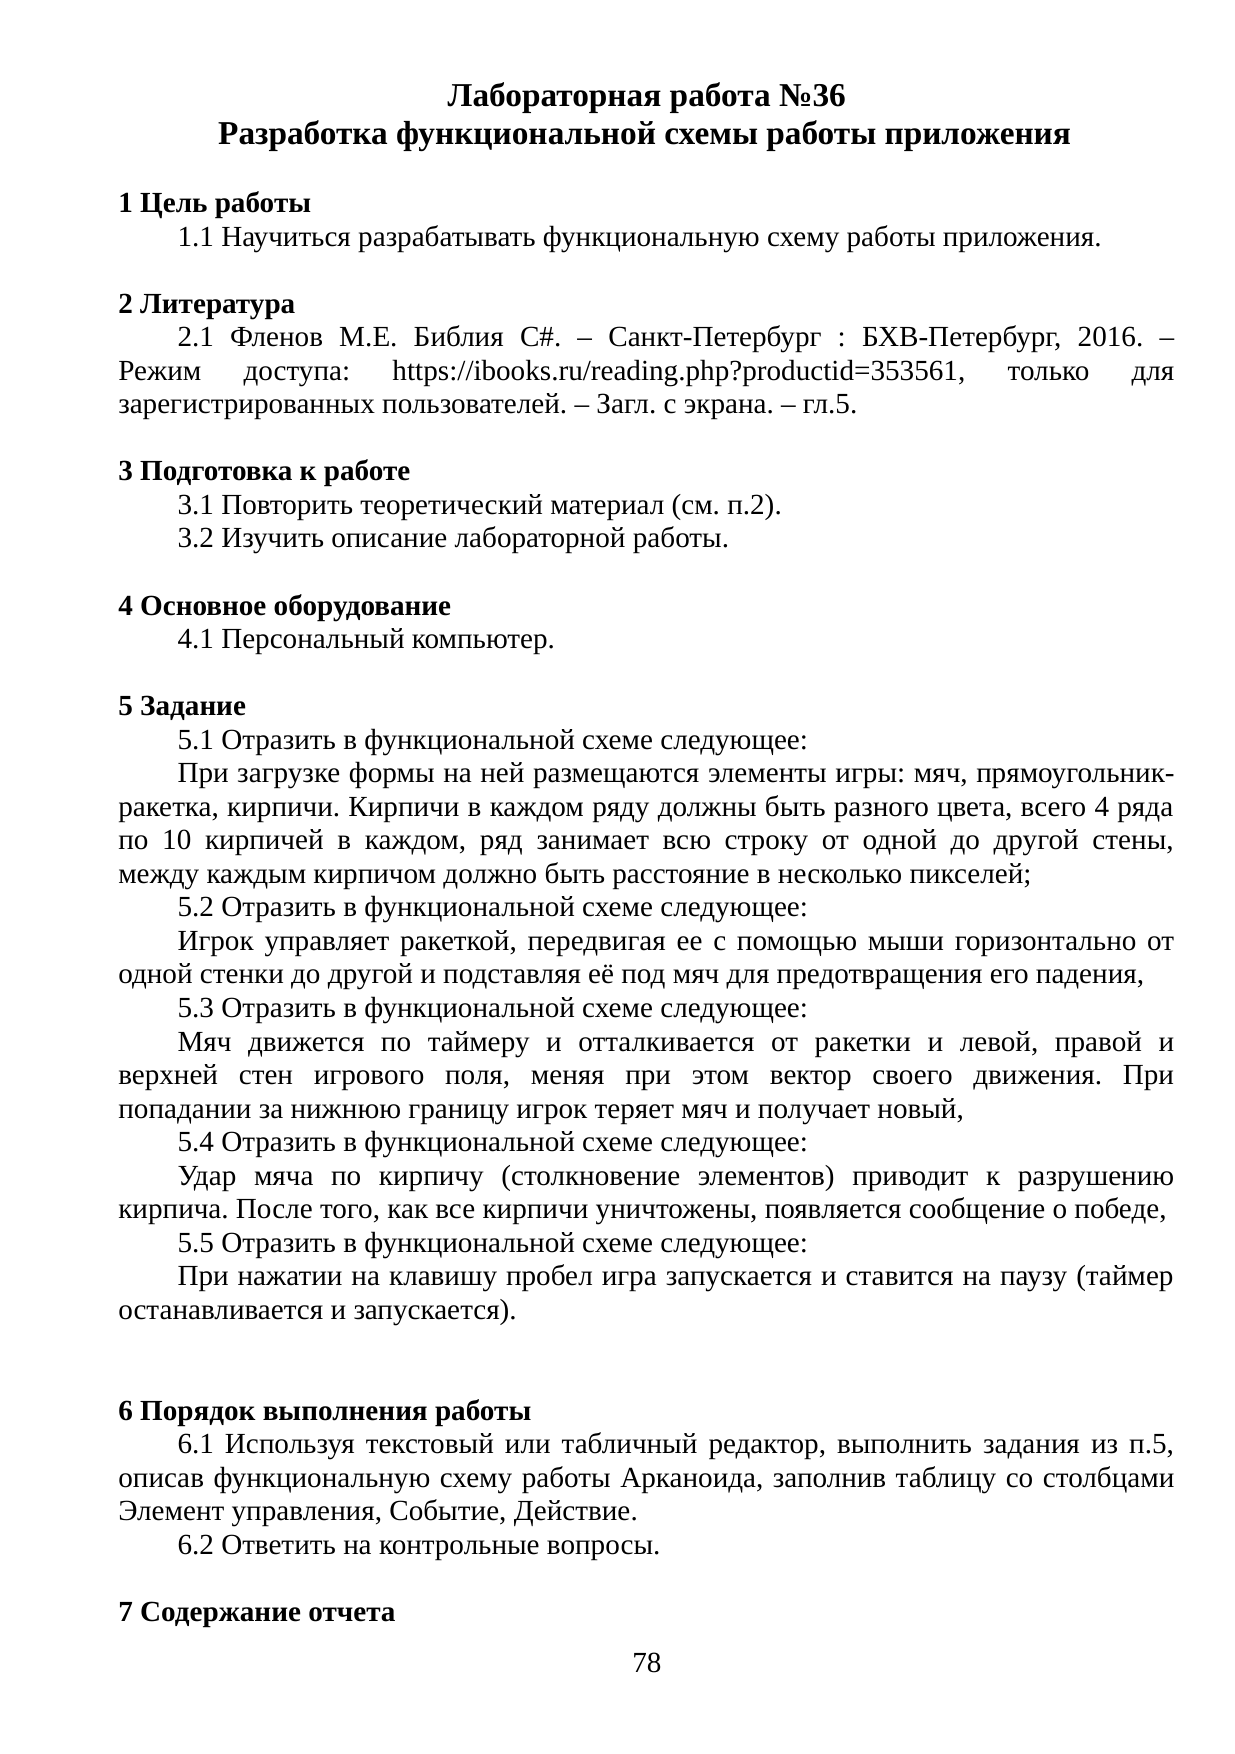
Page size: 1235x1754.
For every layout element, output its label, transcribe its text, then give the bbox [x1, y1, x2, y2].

text 1 Цель работы [118, 185, 1175, 219]
text Игрок управляет ракеткой, передвигая ее с помощью мыши горизонтально от одной стенки до другой и подставляя её под мяч для предотвращения его падения, [118, 923, 1175, 990]
text 5.5 Отразить в функциональной схеме следующее: [118, 1225, 1175, 1258]
text 5.4 Отразить в функциональной схеме следующее: [118, 1124, 1175, 1158]
text 5 Задание [118, 688, 1175, 722]
text 2.1 Фленов М.Е. Библия C#. – Санкт-Петербург : БХВ-Петербург, 2016. – Режим доступа: https://ibooks.ru/reading.php?productid=353561, только для зарегистрированных пользователей. – Загл. с экрана. – гл.5. [118, 319, 1175, 420]
text 5.2 Отразить в функциональной схеме следующее: [118, 889, 1175, 923]
text 3.2 Изучить описание лабораторной работы. [118, 521, 1175, 554]
text Удар мяча по кирпичу (столкновение элементов) приводит к разрушению кирпича. После того, как все кирпичи уничтожены, появляется сообщение о победе, [118, 1158, 1175, 1225]
text 6.1 Используя текстовый или табличный редактор, выполнить задания из п.5, описав функциональную схему работы Арканоида, заполнив таблицу со столбцами Элемент управления, Событие, Действие. [118, 1426, 1175, 1527]
text Разработка функциональной схемы работы приложения [118, 113, 1171, 152]
text 6.2 Ответить на контрольные вопросы. [118, 1527, 1175, 1560]
text При нажатии на клавишу пробел игра запускается и ставится на паузу (таймер останавливается и запускается). [118, 1258, 1175, 1326]
text 1.1 Научиться разрабатывать функциональную схему работы приложения. [118, 219, 1175, 252]
text Лабораторная работа №36 [118, 75, 1175, 113]
text 3 Подготовка к работе [118, 453, 1175, 487]
text 6 Порядок выполнения работы [118, 1393, 1175, 1426]
text 7 Содержание отчета [118, 1594, 1175, 1627]
text 4 Основное оборудование [118, 588, 1175, 621]
text 5.1 Отразить в функциональной схеме следующее: [118, 722, 1175, 755]
text 4.1 Персональный компьютер. [118, 621, 1175, 655]
text 3.1 Повторить теоретический материал (см. п.2). [118, 487, 1175, 521]
text Мяч движется по таймеру и отталкивается от ракетки и левой, правой и верхней стен игрового поля, меняя при этом вектор своего движения. При попадании за нижнюю границу игрок теряет мяч и получает новый, [118, 1024, 1175, 1124]
text 2 Литература [118, 286, 1175, 319]
text При загрузке формы на ней размещаются элементы игры: мяч, прямоугольник-ракетка, кирпичи. Кирпичи в каждом ряду должны быть разного цвета, всего 4 ряда по 10 кирпичей в каждом, ряд занимает всю строку от одной до другой стены, между каждым кирпичом должно быть расстояние в несколько пикселей; [118, 755, 1175, 889]
text 5.3 Отразить в функциональной схеме следующее: [118, 990, 1175, 1024]
